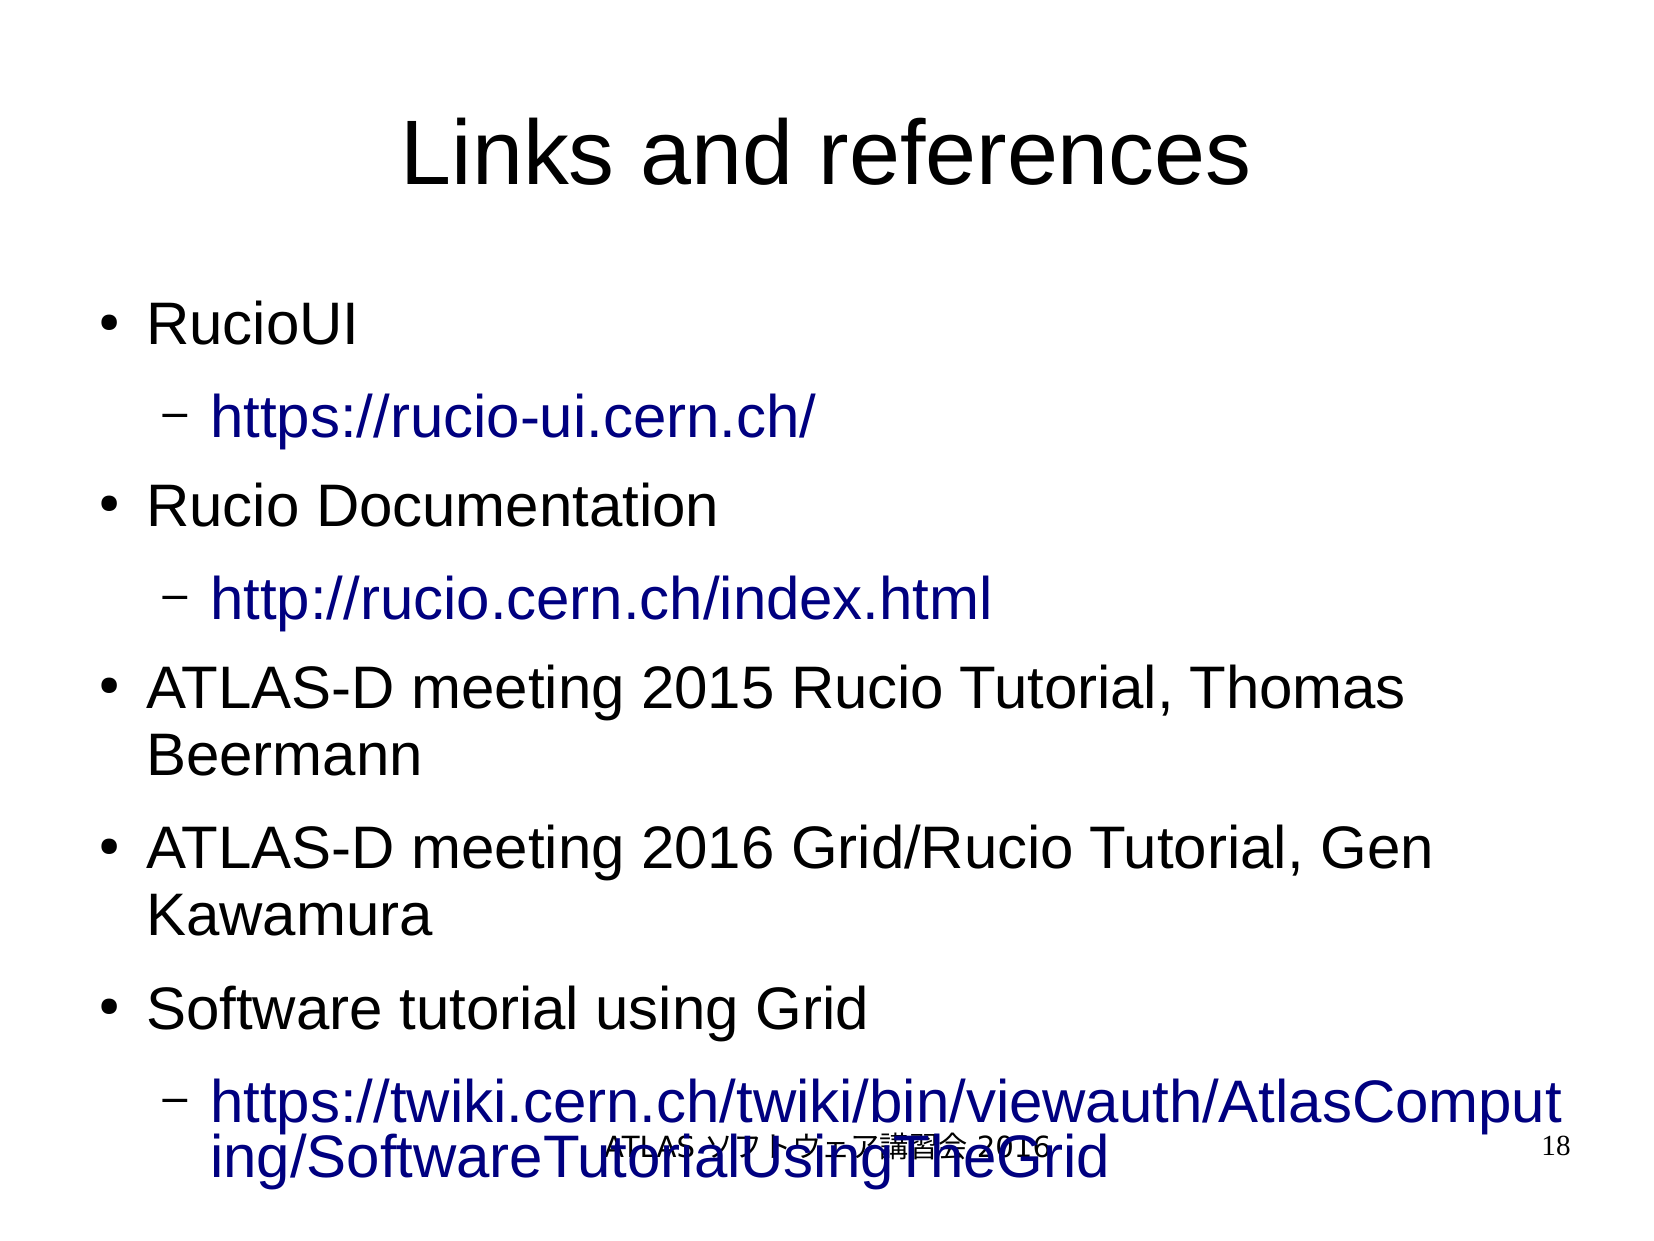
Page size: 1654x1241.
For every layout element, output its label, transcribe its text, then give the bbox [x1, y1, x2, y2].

list RucioUI https://rucio-ui.cern.ch/ Rucio Documentation http://rucio.cern.ch/index.html ATLAS-D meeting 2015 Rucio Tutorial, Thomas Beermann ATLAS-D meeting 2016 Grid/Rucio Tutorial, Gen Kawamura Software tutorial using Grid https://twiki.cern.ch/twiki/bin/viewauth/AtlasComputing/SoftwareTutorialUsingTheGrid [82, 290, 1571, 1141]
title Links and references [82, 49, 1571, 257]
